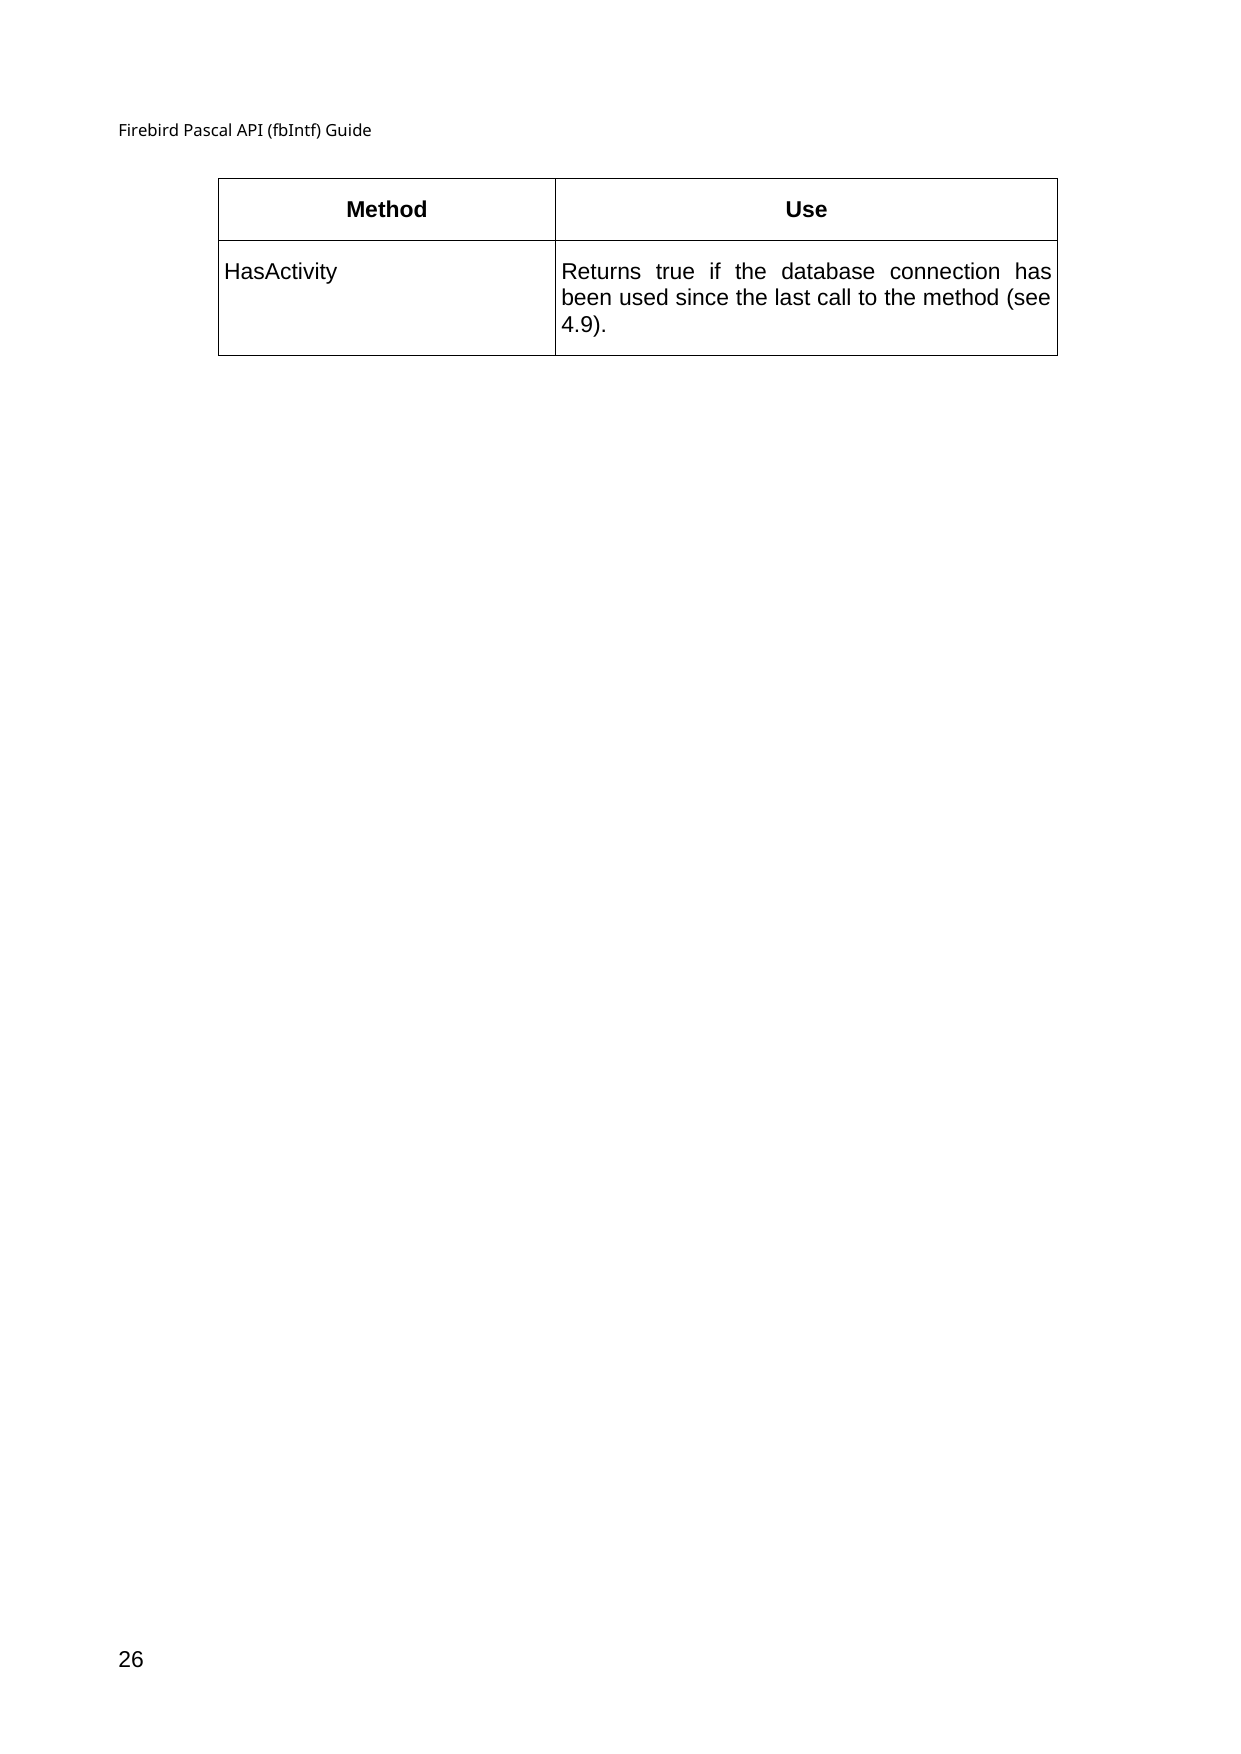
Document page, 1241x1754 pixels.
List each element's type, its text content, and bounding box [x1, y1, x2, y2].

table_header Method [219, 179, 555, 240]
table_cell HasActivity [219, 241, 555, 354]
table_cell Returns true if the database connection has been used since the last call to the method (see 4.9). [556, 241, 1057, 354]
table_header Use [556, 179, 1057, 240]
